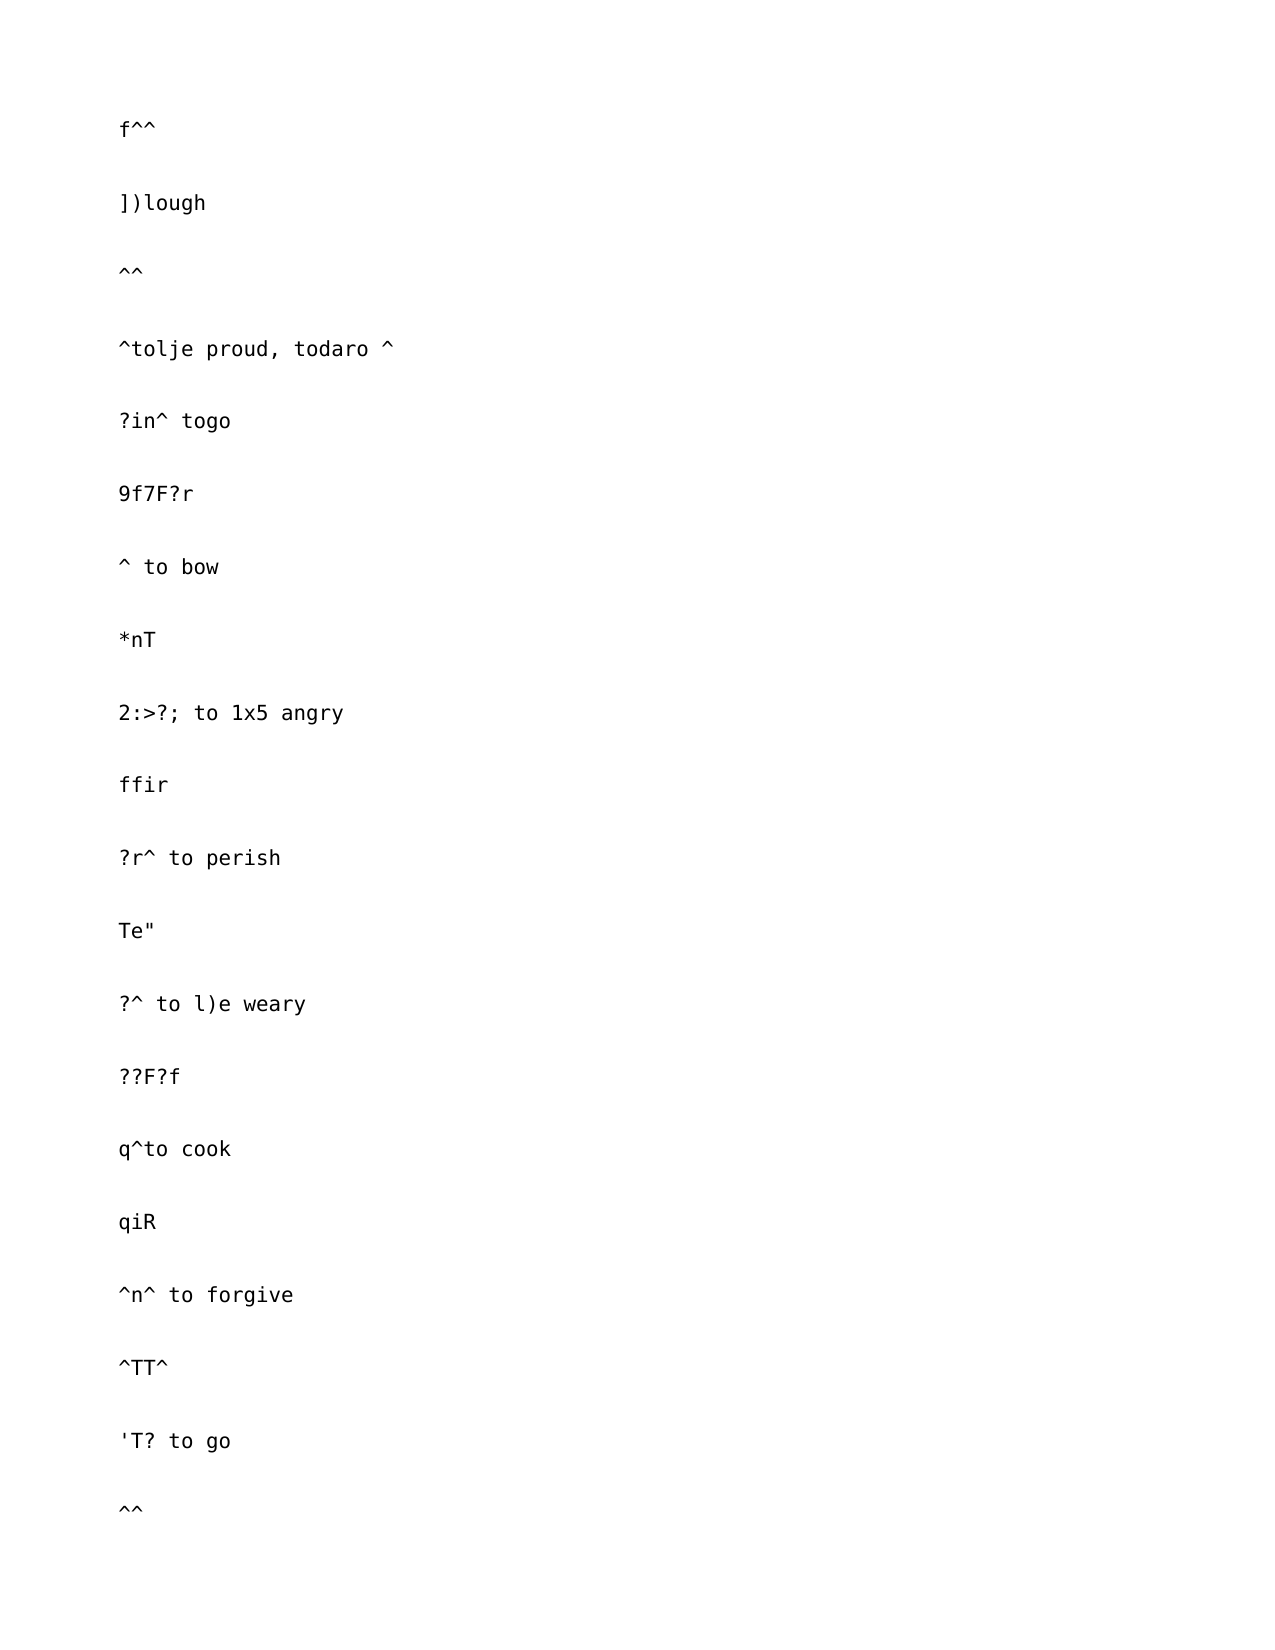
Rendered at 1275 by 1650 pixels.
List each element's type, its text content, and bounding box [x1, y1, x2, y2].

text ^^ [118, 1502, 1157, 1526]
text ^TT^ [118, 1356, 1157, 1380]
text 9f7F?r [118, 482, 1157, 506]
text ^ to bow [118, 555, 1157, 579]
text 2:>?; to 1x5 angry [118, 701, 1157, 725]
text ?^ to l)e weary [118, 992, 1157, 1016]
text ffir [118, 773, 1157, 798]
text f^^ [118, 118, 1157, 142]
text 'T? to go [118, 1429, 1157, 1453]
text ??F?f [118, 1065, 1157, 1089]
text q^to cook [118, 1137, 1157, 1162]
text ^^ [118, 264, 1157, 288]
text qiR [118, 1210, 1157, 1234]
text ?in^ togo [118, 409, 1157, 434]
text Te" [118, 919, 1157, 943]
text ^n^ to forgive [118, 1283, 1157, 1307]
text *nT [118, 628, 1157, 652]
text ^tolje proud, todaro ^ [118, 337, 1157, 361]
text ])lough [118, 191, 1157, 215]
text ?r^ to perish [118, 846, 1157, 871]
